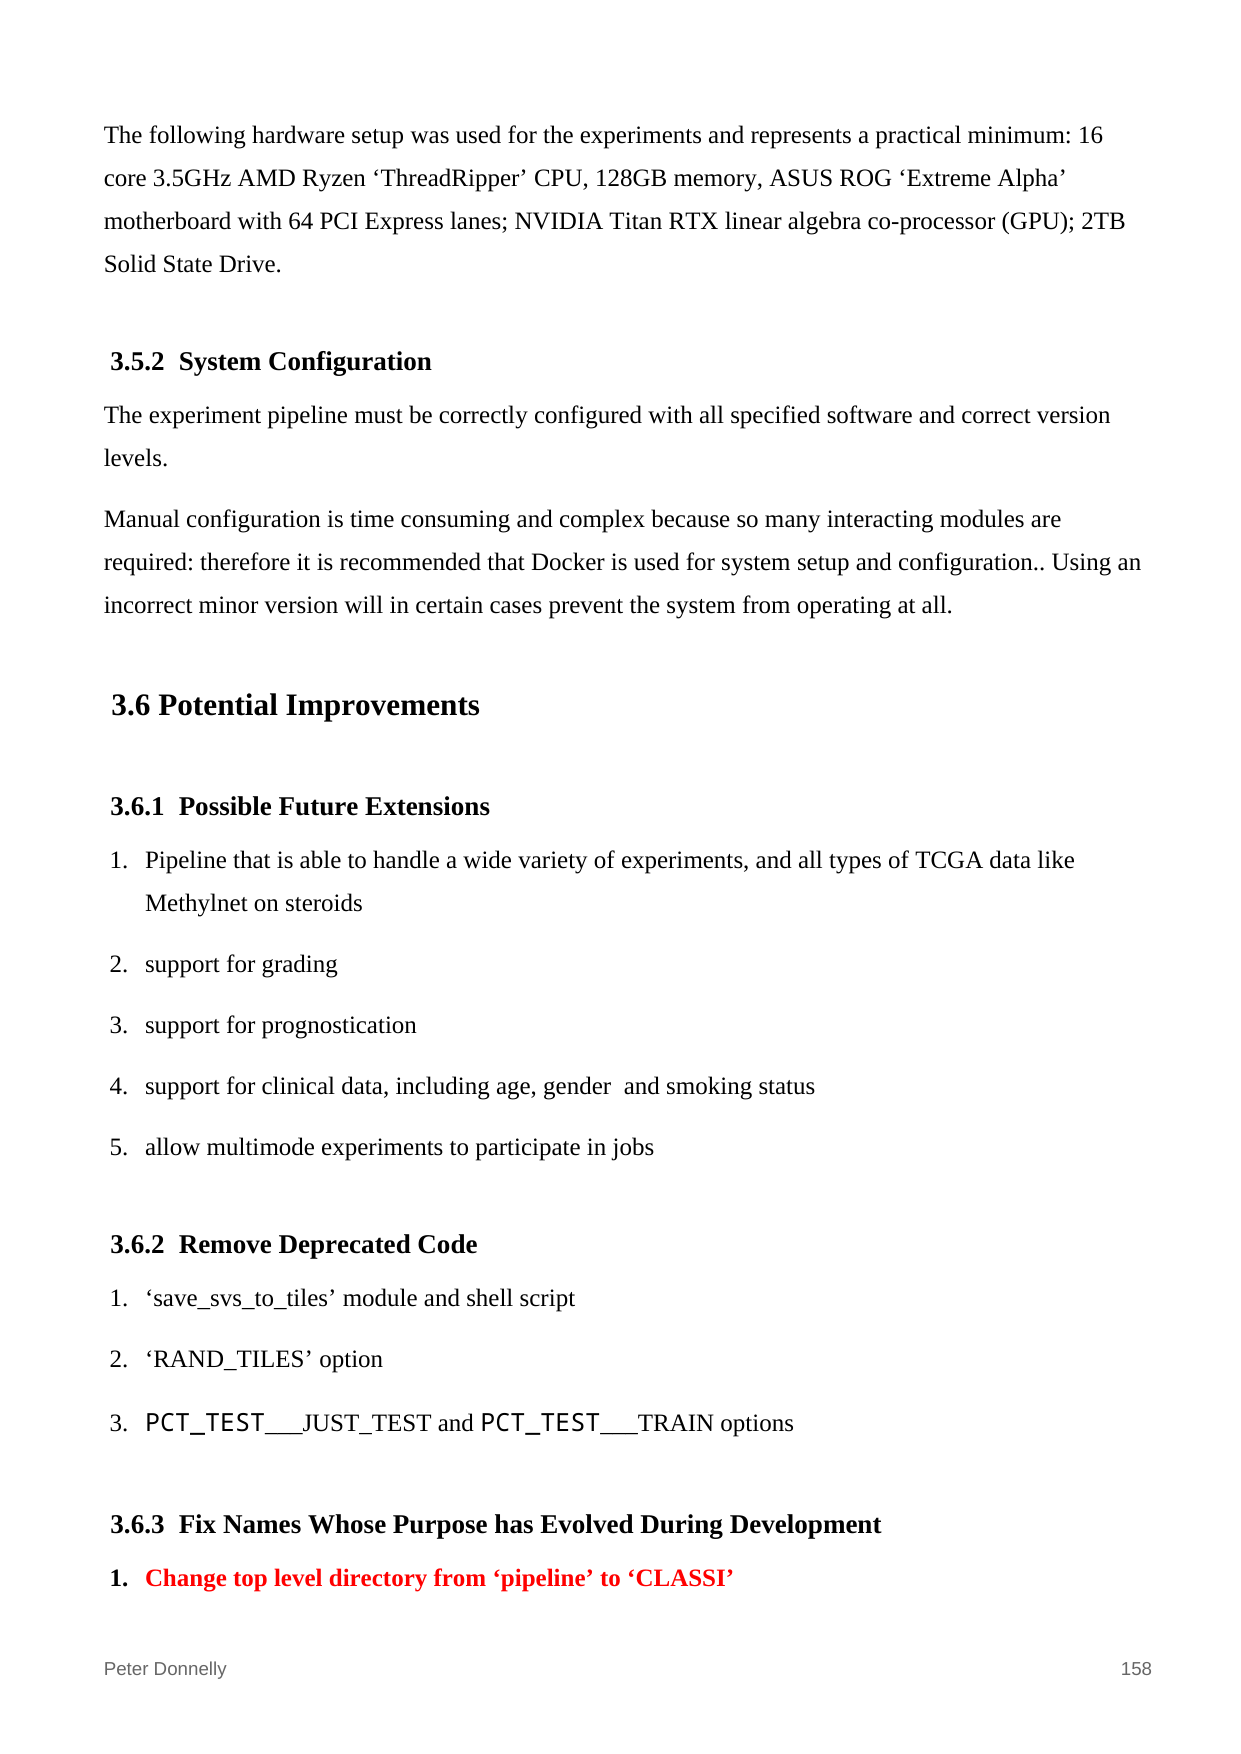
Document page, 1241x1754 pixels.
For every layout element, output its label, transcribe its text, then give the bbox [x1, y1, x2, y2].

text Manual configuration is time consuming and complex because so many interacting modules are required: therefore it is recommended that Docker is used for system setup and configuration.. Using an incorrect minor version will in certain cases prevent the system from operating at all. [103, 504, 1146, 619]
text The experiment pipeline must be correctly configured with all specified software and correct version levels. [103, 400, 1146, 472]
list support for prognostication [109, 1010, 1146, 1039]
list Change top level directory from ‘pipeline’ to ‘CLASSI’ [109, 1563, 1146, 1592]
list allow multimode experiments to participate in jobs [109, 1132, 1146, 1161]
subtitle Remove Deprecated Code [103, 1228, 1146, 1259]
subtitle System Configuration [103, 345, 1146, 377]
list support for clinical data, including age, gender and smoking status [109, 1071, 1146, 1100]
text The following hardware setup was used for the experiments and represents a practical minimum: 16 core 3.5GHz AMD Ryzen ‘ThreadRipper’ CPU, 128GB memory, ASUS ROG ‘Extreme Alpha’ motherboard with 64 PCI Express lanes; NVIDIA Titan RTX linear algebra co-processor (GPU); 2TB Solid State Drive. [103, 120, 1146, 278]
list support for grading [109, 949, 1146, 978]
subtitle Fix Names Whose Purpose has Evolved During Development [103, 1509, 1146, 1540]
list PCT_TEST___JUST_TEST and PCT_TEST___TRAIN options [109, 1404, 1146, 1438]
list ‘save_svs_to_tiles’ module and shell script [109, 1283, 1146, 1312]
subtitle Possible Future Extensions [103, 791, 1146, 822]
list Pipeline that is able to handle a wide variety of experiments, and all types of TCGA data like Methylnet on steroids [109, 845, 1146, 917]
subtitle Potential Improvements [103, 687, 1146, 723]
list ‘RAND_TILES’ option [109, 1344, 1146, 1372]
